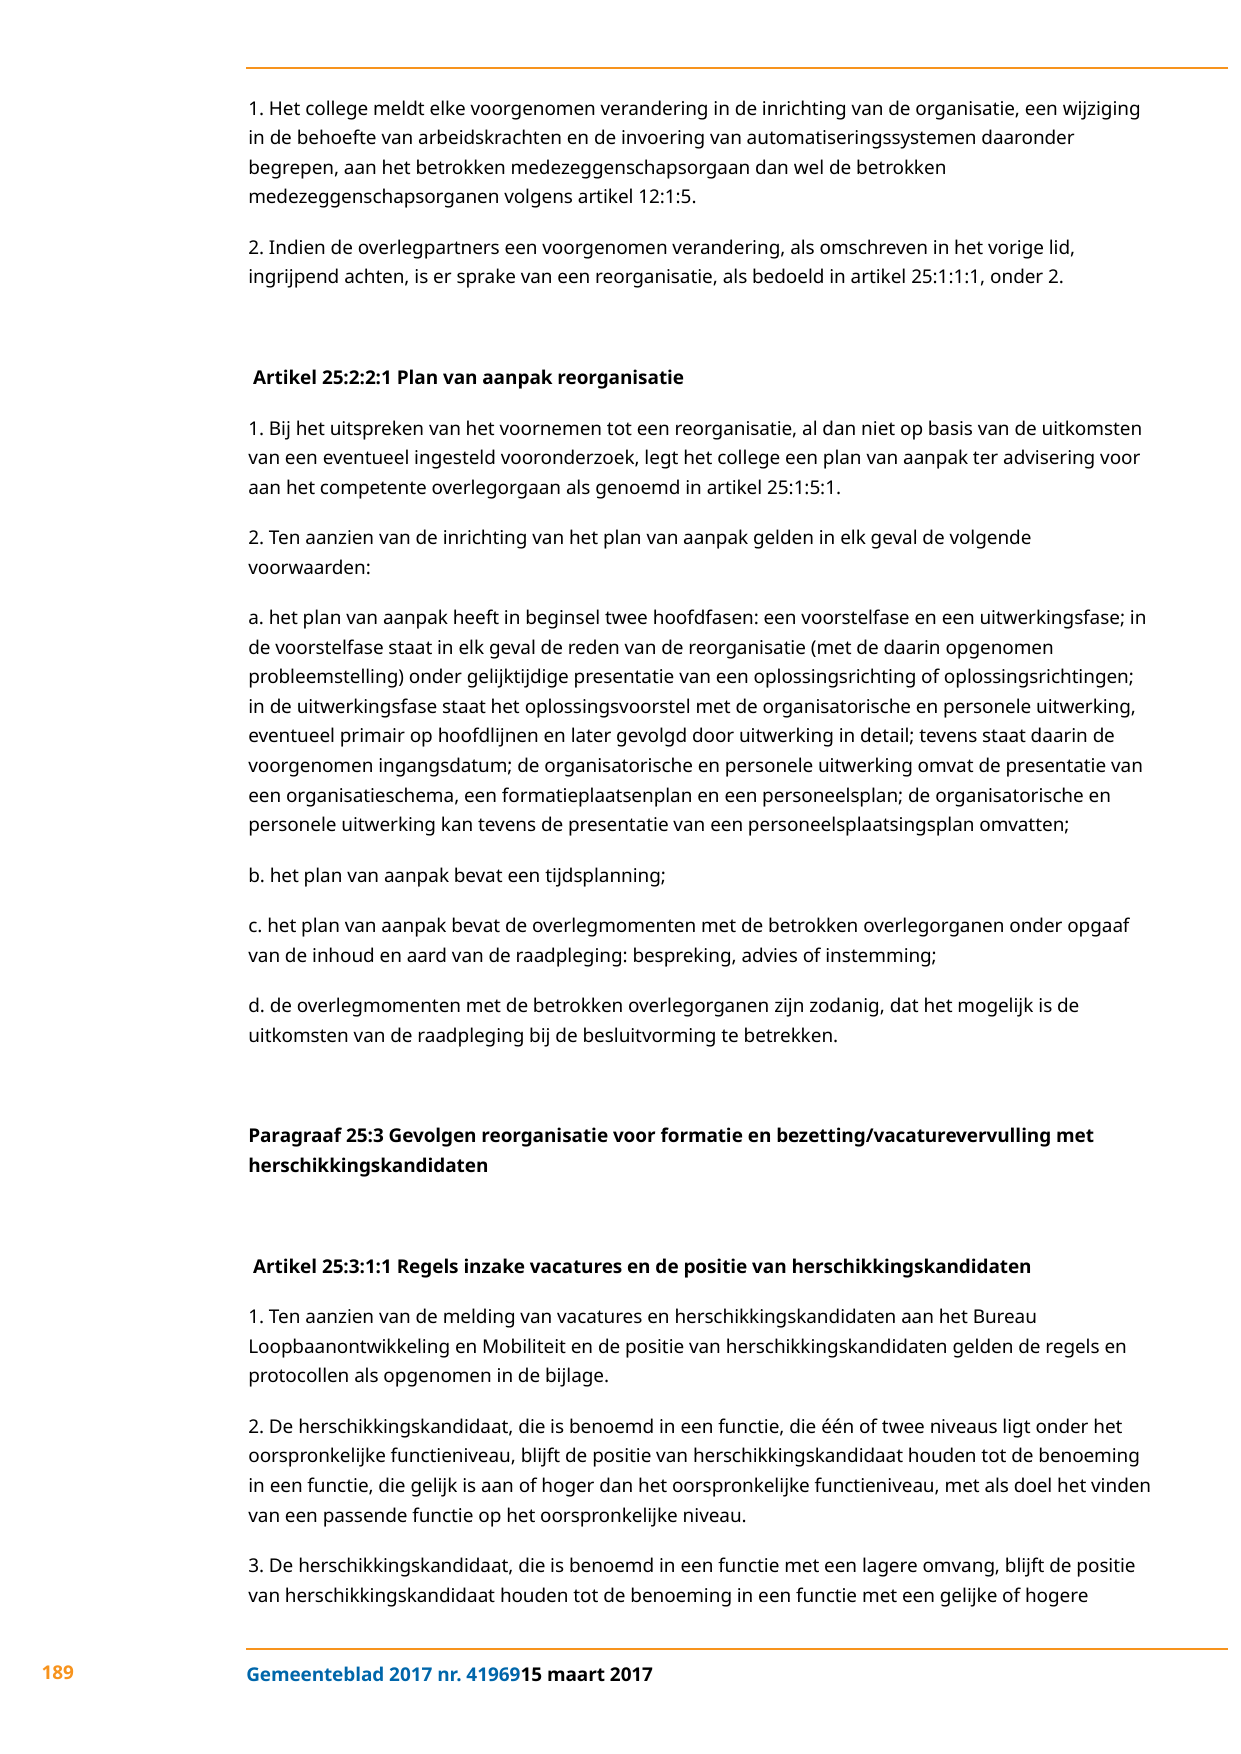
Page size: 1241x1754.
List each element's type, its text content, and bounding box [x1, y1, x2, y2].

text b. het plan van aanpak bevat een tijdsplanning; [248, 862, 1152, 888]
text 1. Bij het uitspreken van het voornemen tot een reorganisatie, al dan niet op basis van de uitkomsten van een eventueel ingesteld vooronderzoek, legt het college een plan van aanpak ter advisering voor aan het competente overlegorgaan als genoemd in artikel 25:1:5:1. [248, 415, 1152, 500]
text 3. De herschikkingskandidaat, die is benoemd in een functie met een lagere omvang, blijft de positie van herschikkingskandidaat houden tot de benoeming in een functie met een gelijke of hogere [248, 1552, 1152, 1608]
text d. de overlegmomenten met de betrokken overlegorganen zijn zodanig, dat het mogelijk is de uitkomsten van de raadpleging bij de besluitvorming te betrekken. [248, 992, 1152, 1048]
text Artikel 25:3:1:1 Regels inzake vacatures en de positie van herschikkingskandidaten [248, 1253, 1152, 1279]
text Artikel 25:2:2:1 Plan van aanpak reorganisatie [248, 364, 1152, 390]
text 2. Ten aanzien van de inrichting van het plan van aanpak gelden in elk geval de volgende voorwaarden: [248, 524, 1152, 580]
text 1. Ten aanzien van de melding van vacatures en herschikkingskandidaten aan het Bureau Loopbaanontwikkeling en Mobiliteit en de positie van herschikkingskandidaten gelden de regels en protocollen als opgenomen in de bijlage. [248, 1303, 1152, 1388]
text a. het plan van aanpak heeft in beginsel twee hoofdfasen: een voorstelfase en een uitwerkingsfase; in de voorstelfase staat in elk geval de reden van de reorganisatie (met de daarin opgenomen probleemstelling) onder gelijktijdige presentatie van een oplossingsrichting of oplossingsrichtingen; in de uitwerkingsfase staat het oplossingsvoorstel met de organisatorische en personele uitwerking, eventueel primair op hoofdlijnen en later gevolgd door uitwerking in detail; tevens staat daarin de voorgenomen ingangsdatum; de organisatorische en personele uitwerking omvat de presentatie van een organisatieschema, een formatieplaatsenplan en een personeelsplan; de organisatorische en personele uitwerking kan tevens de presentatie van een personeelsplaatsingsplan omvatten; [248, 604, 1152, 837]
text 2. Indien de overlegpartners een voorgenomen verandering, als omschreven in het vorige lid, ingrijpend achten, is er sprake van een reorganisatie, als bedoeld in artikel 25:1:1:1, onder 2. [248, 234, 1152, 289]
text c. het plan van aanpak bevat de overlegmomenten met de betrokken overlegorganen onder opgaaf van de inhoud en aard van de raadpleging: bespreking, advies of instemming; [248, 912, 1152, 968]
text 1. Het college meldt elke voorgenomen verandering in de inrichting van de organisatie, een wijziging in de behoefte van arbeidskrachten en de invoering van automatiseringssystemen daaronder begrepen, aan het betrokken medezeggenschapsorgaan dan wel de betrokken medezeggenschapsorganen volgens artikel 12:1:5. [248, 95, 1152, 209]
picture [41, 47, 231, 172]
text Paragraaf 25:3 Gevolgen reorganisatie voor formatie en bezetting/vacaturevervulling met herschikkingskandidaten [248, 1123, 1152, 1178]
text 2. De herschikkingskandidaat, die is benoemd in een functie, die één of twee niveaus ligt onder het oorspronkelijke functieniveau, blijft de positie van herschikkingskandidaat houden tot de benoeming in een functie, die gelijk is aan of hoger dan het oorspronkelijke functieniveau, met als doel het vinden van een passende functie op het oorspronkelijke niveau. [248, 1413, 1152, 1528]
